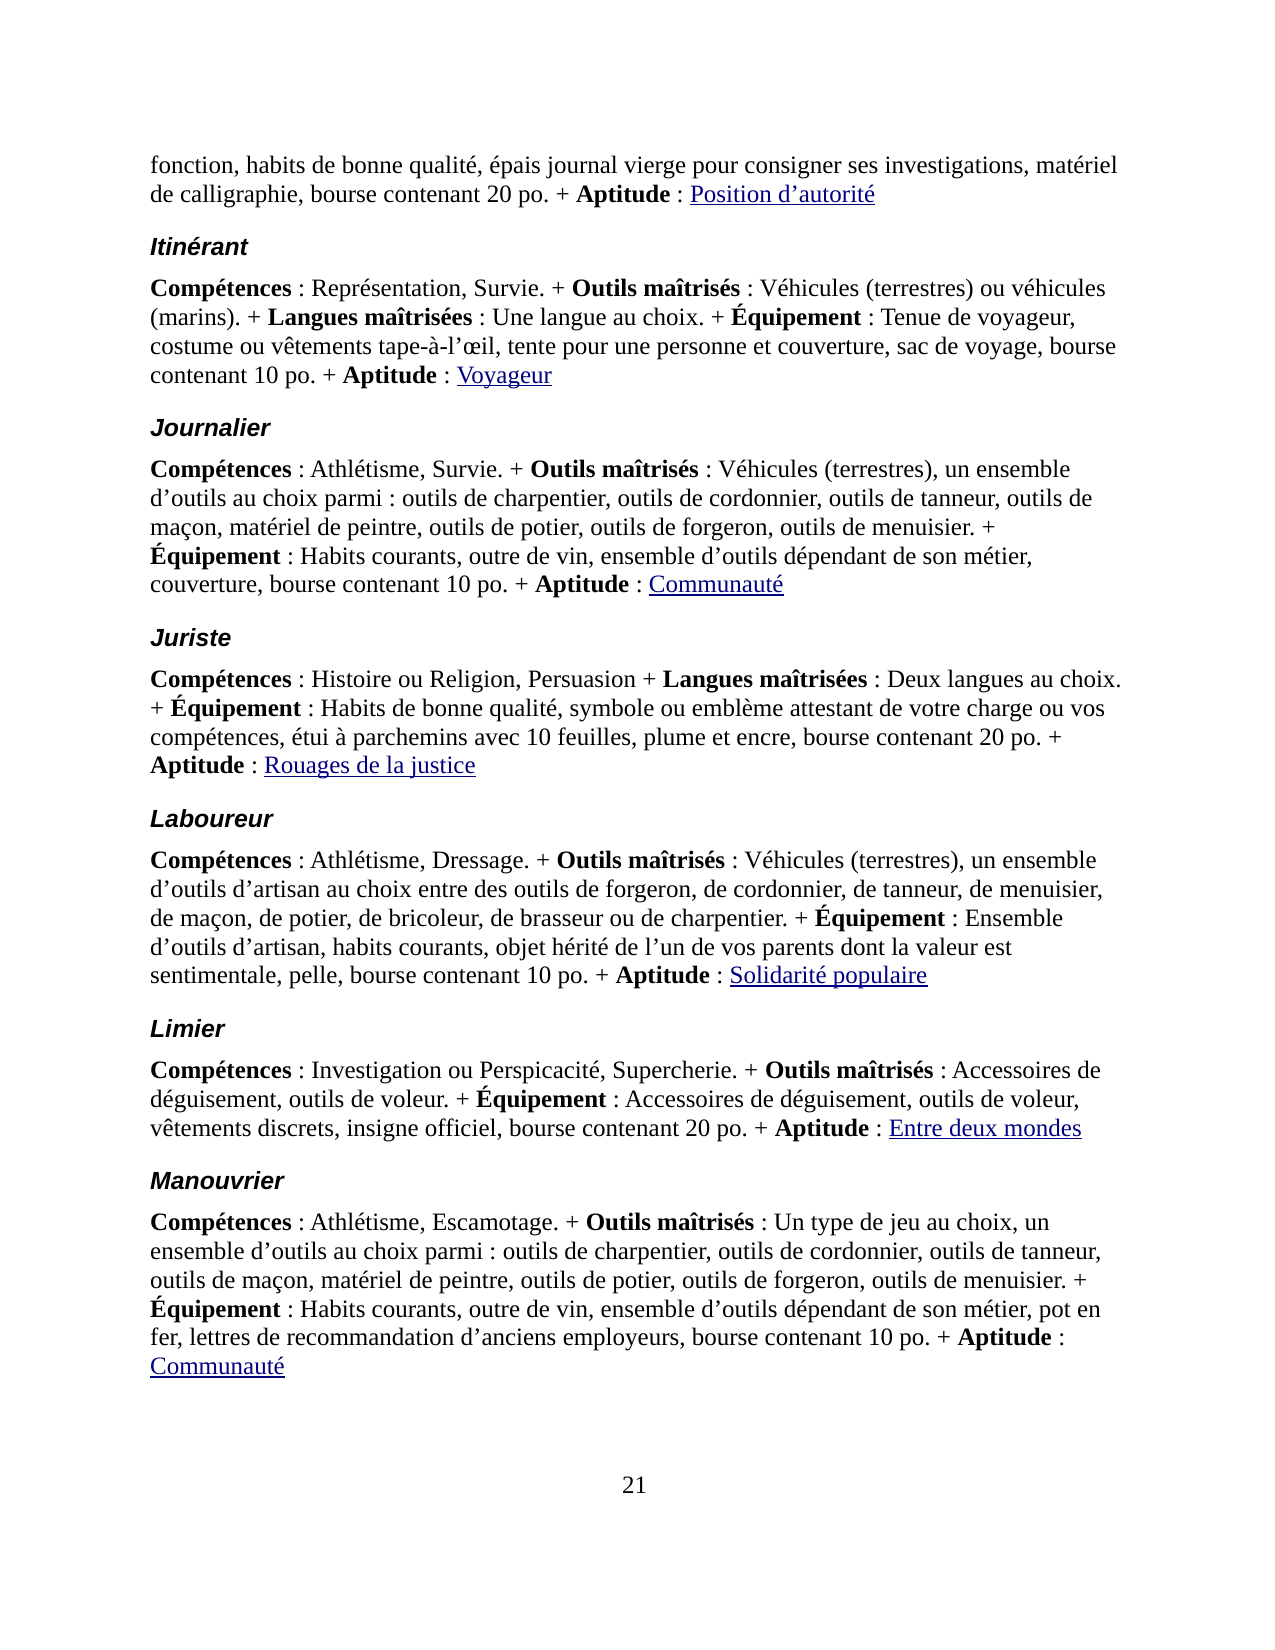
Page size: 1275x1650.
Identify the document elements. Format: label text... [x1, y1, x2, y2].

text Compétences : Histoire ou Religion, Persuasion + Langues maîtrisées : Deux langues au choix. + Équipement : Habits de bonne qualité, symbole ou emblème attestant de votre charge ou vos compétences, étui à parchemins avec 10 feuilles, plume et encre, bourse contenant 20 po. + Aptitude : Rouages de la justice [150, 664, 1125, 779]
text fonction, habits de bonne qualité, épais journal vierge pour consigner ses investigations, matériel de calligraphie, bourse contenant 20 po. + Aptitude : Position d’autorité [150, 150, 1125, 207]
subtitle Journalier [150, 413, 1125, 442]
subtitle Manouvrier [150, 1166, 1125, 1195]
subtitle Limier [150, 1014, 1125, 1043]
subtitle Itinérant [150, 232, 1125, 261]
subtitle Laboureur [150, 804, 1125, 833]
text Compétences : Athlétisme, Dressage. + Outils maîtrisés : Véhicules (terrestres), un ensemble d’outils d’artisan au choix entre des outils de forgeron, de cordonnier, de tanneur, de menuisier, de maçon, de potier, de bricoleur, de brasseur ou de charpentier. + Équipement : Ensemble d’outils d’artisan, habits courants, objet hérité de l’un de vos parents dont la valeur est sentimentale, pelle, bourse contenant 10 po. + Aptitude : Solidarité populaire [150, 845, 1125, 989]
text Compétences : Athlétisme, Escamotage. + Outils maîtrisés : Un type de jeu au choix, un ensemble d’outils au choix parmi : outils de charpentier, outils de cordonnier, outils de tanneur, outils de maçon, matériel de peintre, outils de potier, outils de forgeron, outils de menuisier. + Équipement : Habits courants, outre de vin, ensemble d’outils dépendant de son métier, pot en fer, lettres de recommandation d’anciens employeurs, bourse contenant 10 po. + Aptitude : Communauté [150, 1207, 1125, 1380]
text Compétences : Investigation ou Perspicacité, Supercherie. + Outils maîtrisés : Accessoires de déguisement, outils de voleur. + Équipement : Accessoires de déguisement, outils de voleur, vêtements discrets, insigne officiel, bourse contenant 20 po. + Aptitude : Entre deux mondes [150, 1055, 1125, 1141]
text Compétences : Représentation, Survie. + Outils maîtrisés : Véhicules (terrestres) ou véhicules (marins). + Langues maîtrisées : Une langue au choix. + Équipement : Tenue de voyageur, costume ou vêtements tape-à-l’œil, tente pour une personne et couverture, sac de voyage, bourse contenant 10 po. + Aptitude : Voyageur [150, 273, 1125, 388]
text Compétences : Athlétisme, Survie. + Outils maîtrisés : Véhicules (terrestres), un ensemble d’outils au choix parmi : outils de charpentier, outils de cordonnier, outils de tanneur, outils de maçon, matériel de peintre, outils de potier, outils de forgeron, outils de menuisier. + Équipement : Habits courants, outre de vin, ensemble d’outils dépendant de son métier, couverture, bourse contenant 10 po. + Aptitude : Communauté [150, 454, 1125, 598]
subtitle Juriste [150, 623, 1125, 652]
